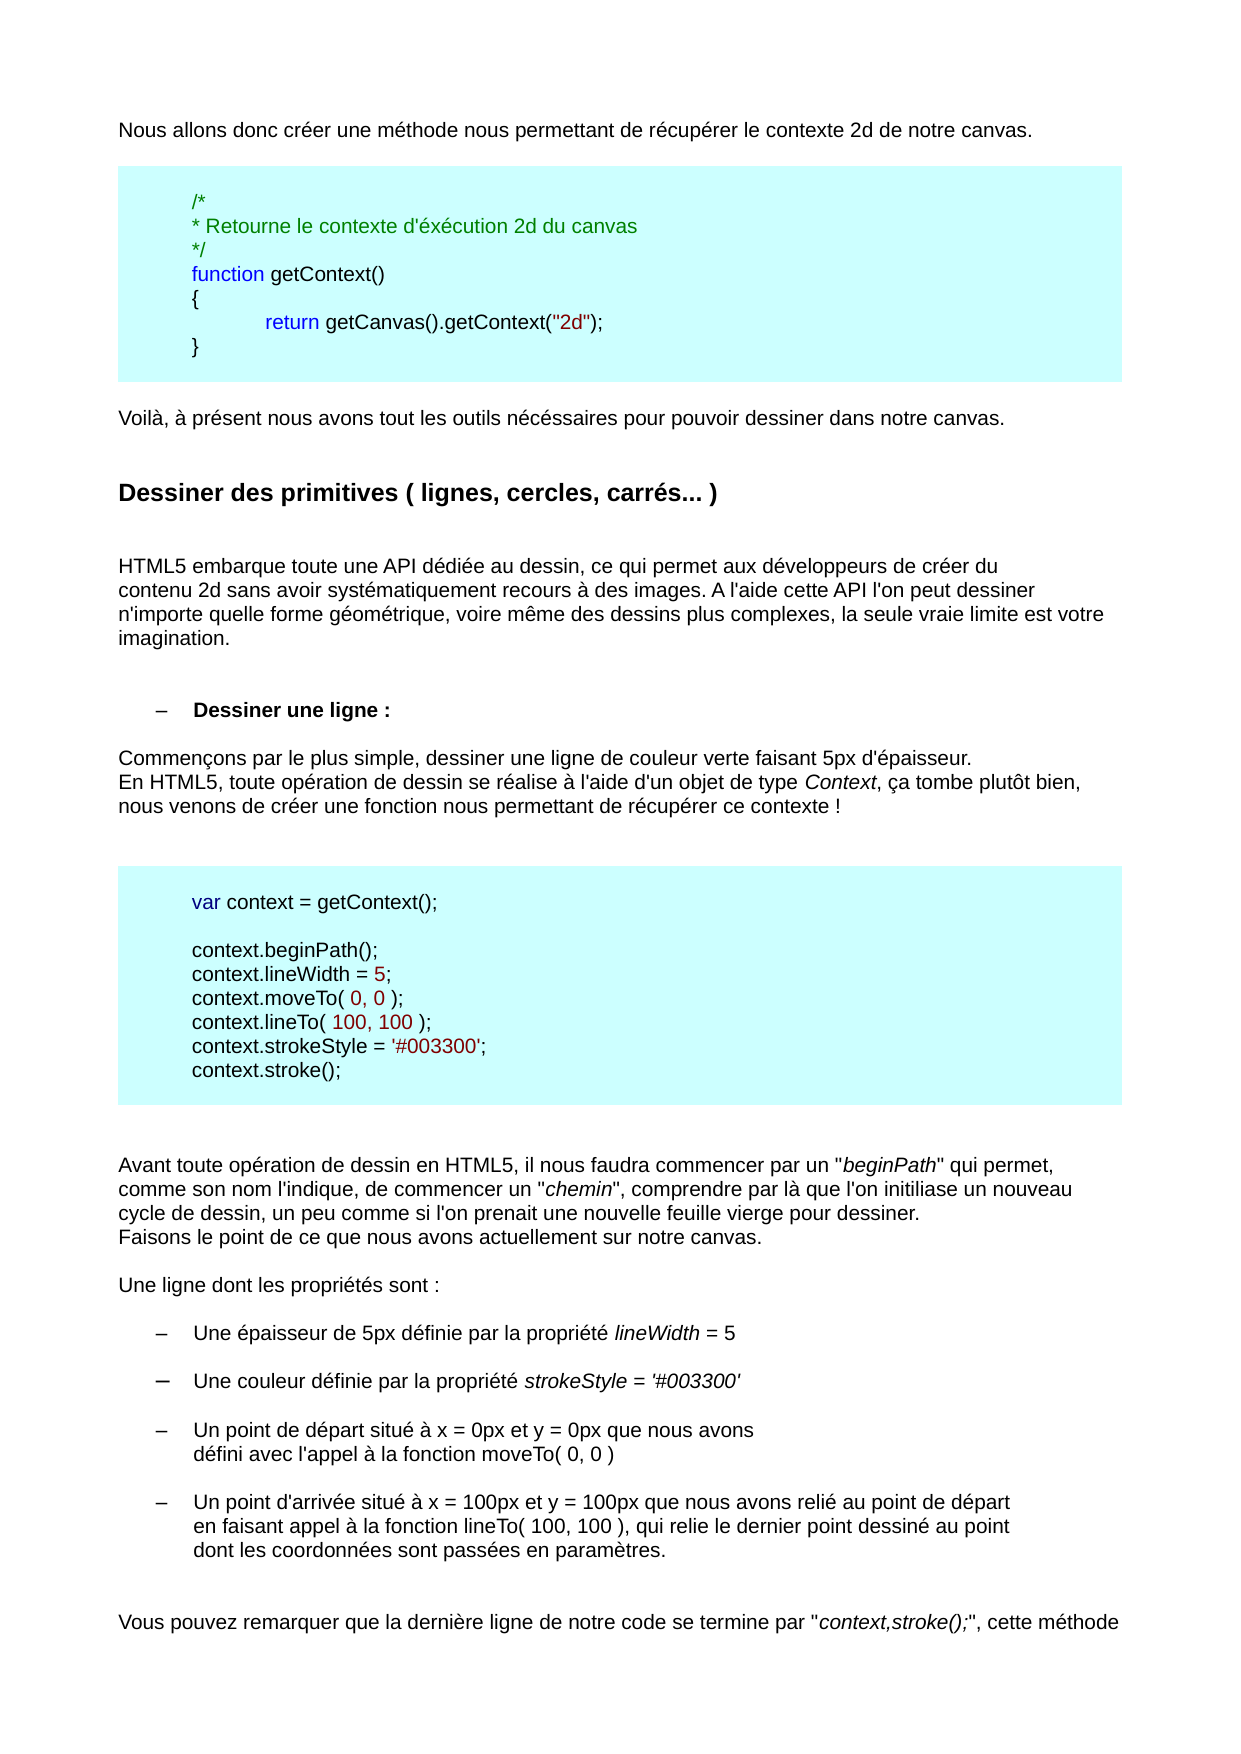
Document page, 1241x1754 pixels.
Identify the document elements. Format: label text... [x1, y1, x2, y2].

text Commençons par le plus simple, dessiner une ligne de couleur verte faisant 5px d'épaisseur. [118, 746, 1122, 770]
text Une ligne dont les propriétés sont : [118, 1273, 1122, 1297]
text context.lineWidth = 5; [118, 962, 1122, 986]
text context.strokeStyle = '#003300'; [118, 1033, 1122, 1057]
text Nous allons donc créer une méthode nous permettant de récupérer le contexte 2d de notre canvas. [118, 118, 1122, 142]
list défini avec l'appel à la fonction moveTo( 0, 0 ) [156, 1442, 1122, 1466]
text * Retourne le contexte d'éxécution 2d du canvas [118, 214, 1122, 238]
text En HTML5, toute opération de dessin se réalise à l'aide d'un objet de type Context, ça tombe plutôt bien, nous venons de créer une fonction nous permettant de récupérer ce contexte ! [118, 770, 1122, 818]
list Une épaisseur de 5px définie par la propriété lineWidth = 5 [156, 1321, 1122, 1345]
text /* [118, 190, 1122, 214]
text context.lineTo( 100, 100 ); [118, 1009, 1122, 1033]
text context.stroke(); [118, 1057, 1122, 1081]
text */ [118, 238, 1122, 262]
text Vous pouvez remarquer que la dernière ligne de notre code se termine par "context,stroke();", cette méthode [118, 1610, 1122, 1634]
text function getContext() [118, 262, 1122, 286]
text var context = getContext(); [118, 890, 1122, 914]
list Une couleur définie par la propriété strokeStyle = '#003300' [156, 1369, 1122, 1394]
text context.beginPath(); [118, 938, 1122, 962]
list dont les coordonnées sont passées en paramètres. [156, 1538, 1122, 1562]
text Dessiner des primitives ( lignes, cercles, carrés... ) [118, 477, 1122, 506]
text Voilà, à présent nous avons tout les outils nécéssaires pour pouvoir dessiner dans notre canvas. [118, 406, 1122, 429]
list Un point d'arrivée situé à x = 100px et y = 100px que nous avons relié au point de départ [156, 1490, 1122, 1514]
list Dessiner une ligne : [156, 698, 1122, 722]
text Avant toute opération de dessin en HTML5, il nous faudra commencer par un "beginPath" qui permet, comme son nom l'indique, de commencer un "chemin", comprendre par là que l'on initiliase un nouveau cycle de dessin, un peu comme si l'on prenait une nouvelle feuille vierge pour dessiner. [118, 1153, 1122, 1225]
text } [118, 334, 1122, 358]
text HTML5 embarque toute une API dédiée au dessin, ce qui permet aux développeurs de créer du [118, 554, 1122, 578]
list en faisant appel à la fonction lineTo( 100, 100 ), qui relie le dernier point dessiné au point [156, 1514, 1122, 1538]
list Un point de départ situé à x = 0px et y = 0px que nous avons [156, 1418, 1122, 1442]
text return getCanvas().getContext("2d"); [118, 310, 1122, 334]
text contenu 2d sans avoir systématiquement recours à des images. A l'aide cette API l'on peut dessiner n'importe quelle forme géométrique, voire même des dessins plus complexes, la seule vraie limite est votre imagination. [118, 578, 1122, 650]
text context.moveTo( 0, 0 ); [118, 986, 1122, 1009]
text Faisons le point de ce que nous avons actuellement sur notre canvas. [118, 1225, 1122, 1249]
text { [118, 286, 1122, 310]
